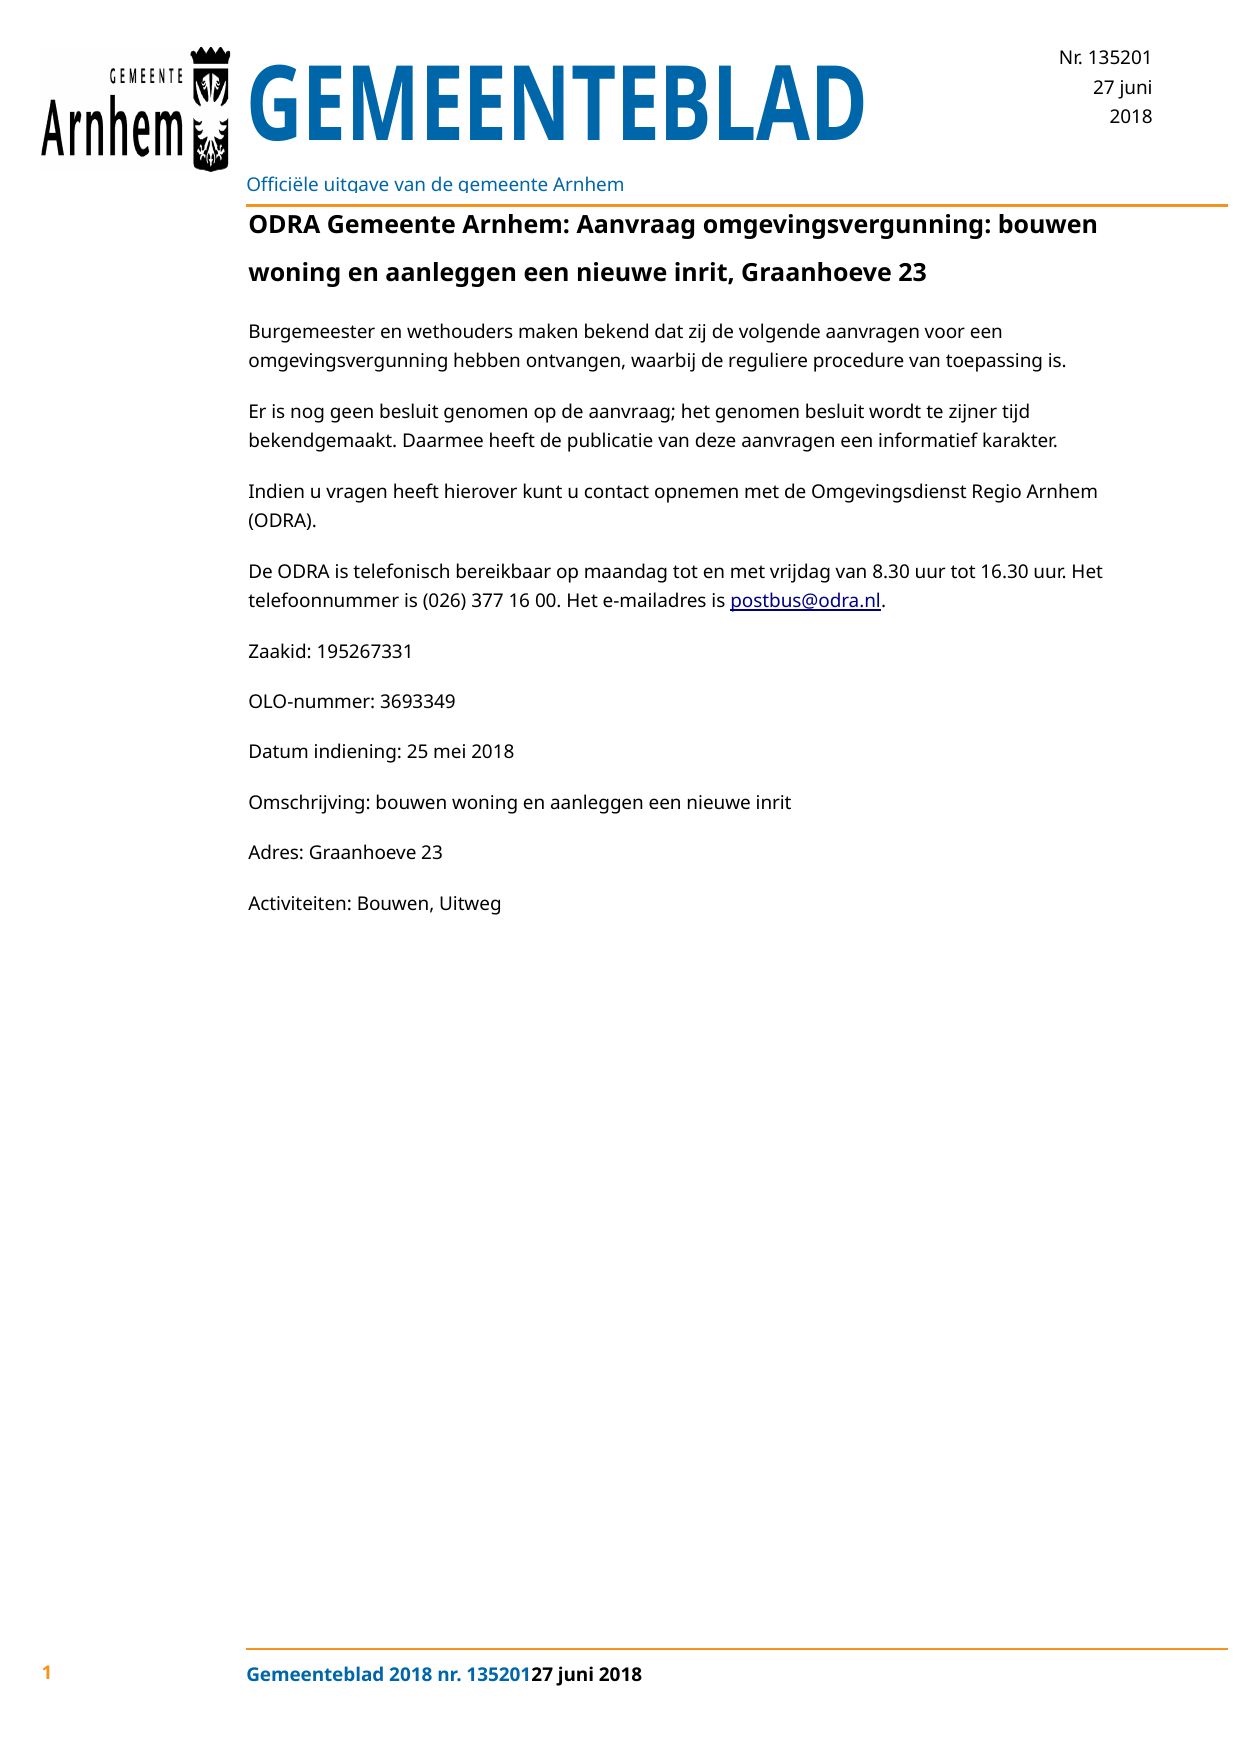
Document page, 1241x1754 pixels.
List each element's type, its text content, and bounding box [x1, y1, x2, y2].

text Omschrijving: bouwen woning en aanleggen een nieuwe inrit [248, 789, 1152, 815]
text OLO-nummer: 3693349 [248, 688, 1152, 714]
text De ODRA is telefonisch bereikbaar op maandag tot en met vrijdag van 8.30 uur tot 16.30 uur. Het telefoonnummer is (026) 377 16 00. Het e-mailadres is postbus@odra.nl. [248, 558, 1152, 613]
text Activiteiten: Bouwen, Uitweg [248, 890, 1152, 916]
text Indien u vragen heeft hierover kunt u contact opnemen met de Omgevingsdienst Regio Arnhem (ODRA). [248, 478, 1152, 533]
picture [41, 47, 231, 172]
text Adres: Graanhoeve 23 [248, 839, 1152, 865]
text Datum indiening: 25 mei 2018 [248, 739, 1152, 764]
text Zaakid: 195267331 [248, 638, 1152, 664]
text ODRA Gemeente Arnhem: Aanvraag omgevingsvergunning: bouwen woning en aanleggen een nieuwe inrit, Graanhoeve 23 [248, 207, 1152, 288]
text Er is nog geen besluit genomen op de aanvraag; het genomen besluit wordt te zijner tijd bekendgemaakt. Daarmee heeft de publicatie van deze aanvragen een informatief karakter. [248, 398, 1152, 453]
text Burgemeester en wethouders maken bekend dat zij de volgende aanvragen voor een omgevingsvergunning hebben ontvangen, waarbij de reguliere procedure van toepassing is. [248, 318, 1152, 373]
